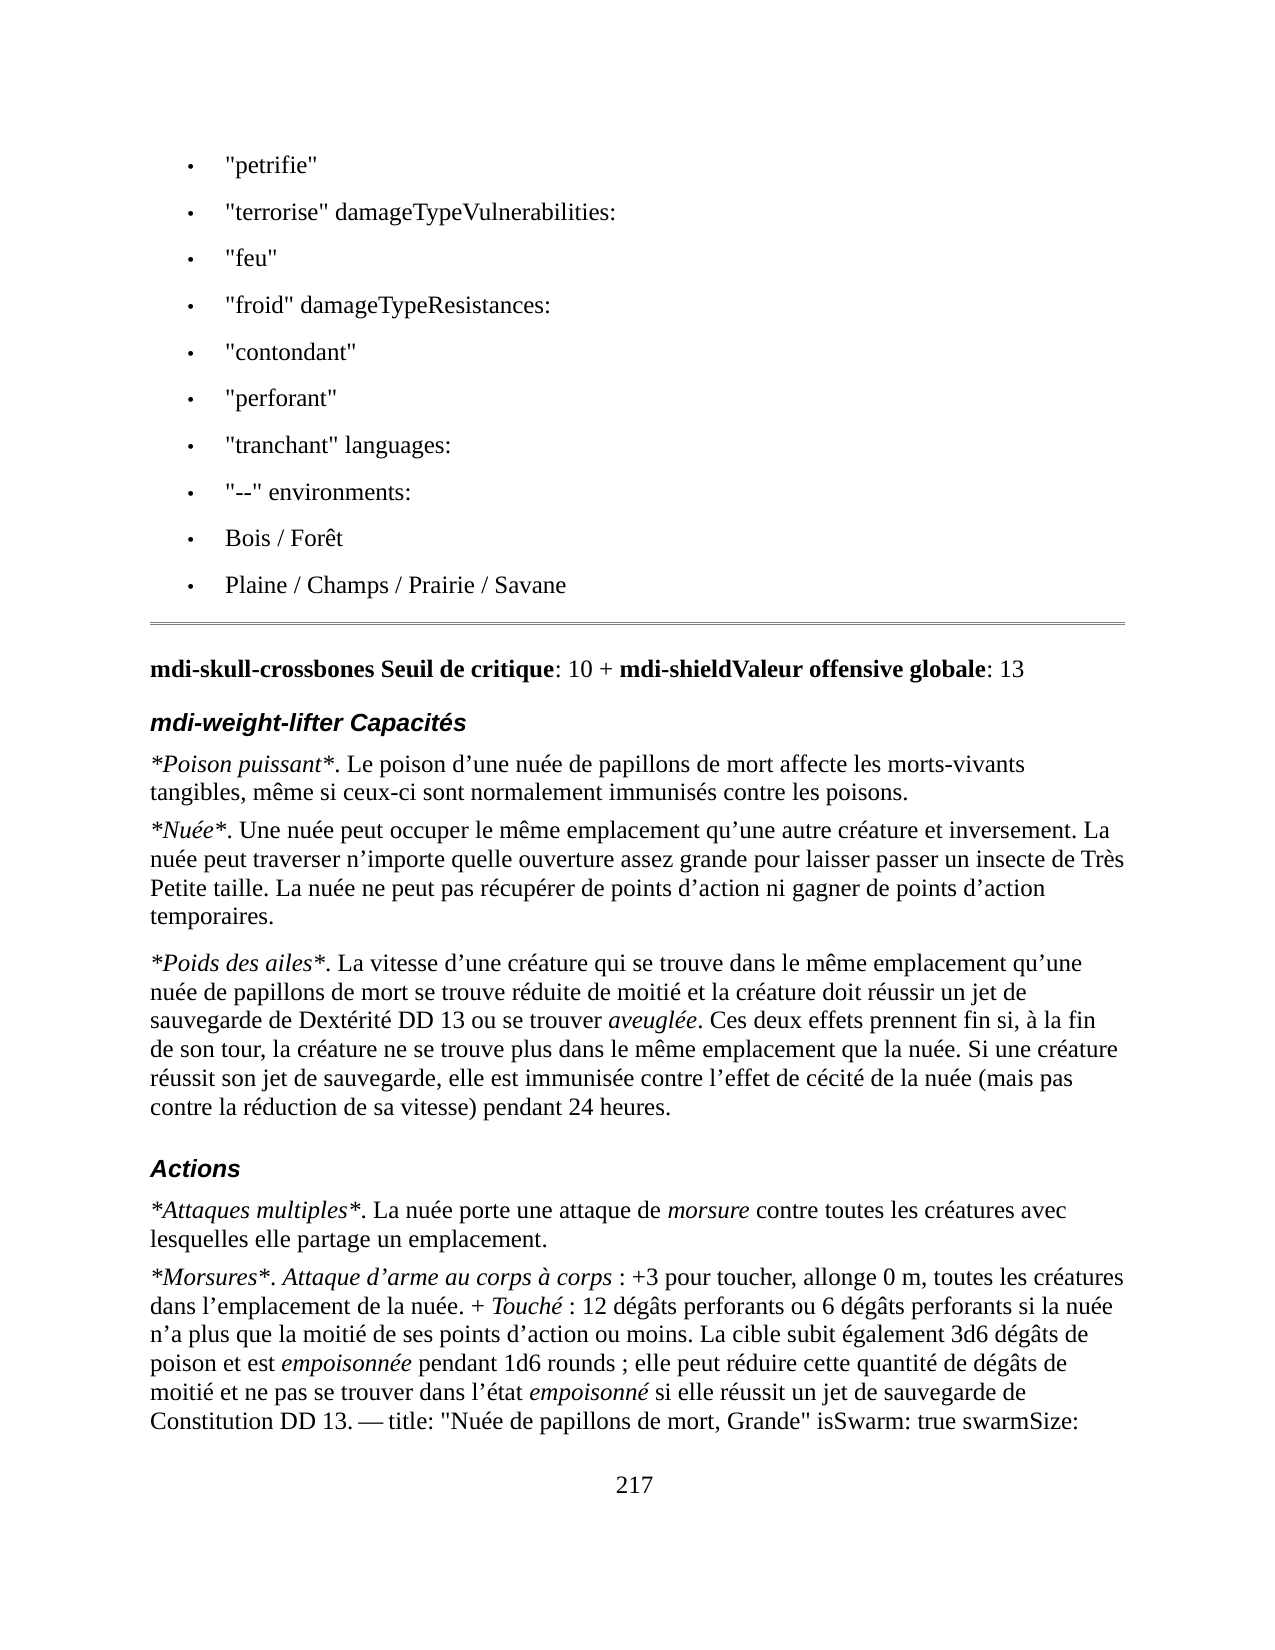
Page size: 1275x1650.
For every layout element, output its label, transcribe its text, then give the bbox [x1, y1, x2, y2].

list "contondant" [187, 337, 1125, 365]
text *Poison puissant*. Le poison d’une nuée de papillons de mort affecte les morts-vivants tangibles, même si ceux-ci sont normalement immunisés contre les poisons. [150, 749, 1125, 806]
text *Morsures*. Attaque d’arme au corps à corps : +3 pour toucher, allonge 0 m, toutes les créatures dans l’emplacement de la nuée. + Touché : 12 dégâts perforants ou 6 dégâts perforants si la nuée n’a plus que la moitié de ses points d’action ou moins. La cible subit également 3d6 dégâts de poison et est empoisonnée pendant 1d6 rounds ; elle peut réduire cette quantité de dégâts de moitié et ne pas se trouver dans l’état empoisonné si elle réussit un jet de sauvegarde de Constitution DD 13. — title: "Nuée de papillons de mort, Grande" isSwarm: true swarmSize: [150, 1262, 1125, 1434]
list "perforant" [187, 383, 1125, 412]
subtitle Actions [150, 1154, 1125, 1183]
list "froid" damageTypeResistances: [187, 290, 1125, 319]
list "tranchant" languages: [187, 430, 1125, 459]
list "feu" [187, 243, 1125, 272]
text *Attaques multiples*. La nuée porte une attaque de morsure contre toutes les créatures avec lesquelles elle partage un emplacement. [150, 1196, 1125, 1253]
subtitle mdi-weight-lifter Capacités [150, 708, 1125, 736]
list "--" environments: [187, 477, 1125, 505]
list "petrifie" [187, 150, 1125, 179]
list Plaine / Champs / Prairie / Savane [187, 570, 1125, 599]
text *Poids des ailes*. La vitesse d’une créature qui se trouve dans le même emplacement qu’une nuée de papillons de mort se trouve réduite de moitié et la créature doit réussir un jet de sauvegarde de Dextérité DD 13 ou se trouver aveuglée. Ces deux effets prennent fin si, à la fin de son tour, la créature ne se trouve plus dans le même emplacement que la nuée. Si une créature réussit son jet de sauvegarde, elle est immunisée contre l’effet de cécité de la nuée (mais pas contre la réduction de sa vitesse) pendant 24 heures. [150, 948, 1125, 1121]
text *Nuée*. Une nuée peut occuper le même emplacement qu’une autre créature et inversement. La nuée peut traverser n’importe quelle ouverture assez grande pour laisser passer un insecte de Très Petite taille. La nuée ne peut pas récupérer de points d’action ni gagner de points d’action temporaires. [150, 815, 1125, 930]
list Bois / Forêt [187, 523, 1125, 552]
text mdi-skull-crossbones Seuil de critique: 10 + mdi-shieldValeur offensive globale: 13 [150, 654, 1125, 683]
list "terrorise" damageTypeVulnerabilities: [187, 197, 1125, 225]
